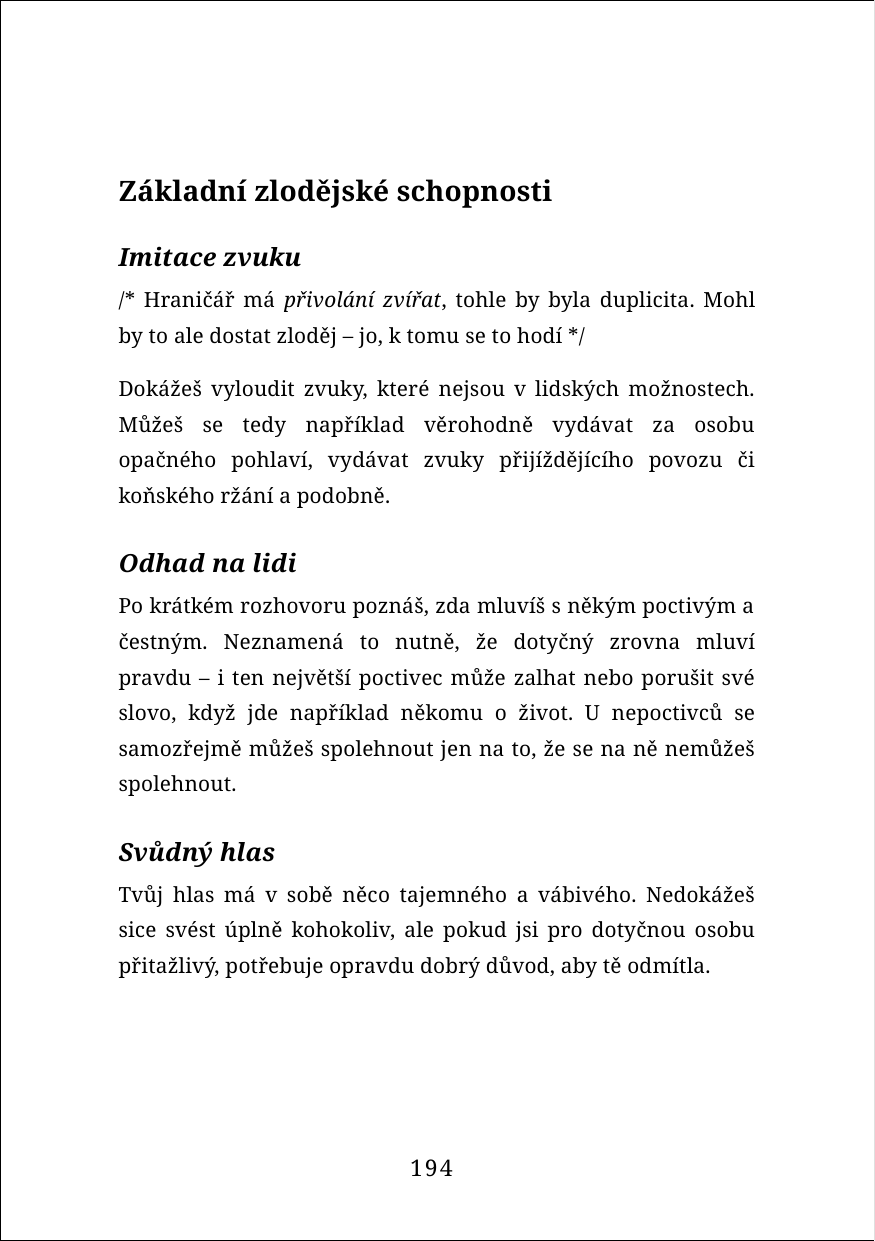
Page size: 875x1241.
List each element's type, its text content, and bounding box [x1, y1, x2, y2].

text /* Hraničář má přivolání zvířat, tohle by byla duplicita. Mohl by to ale dostat zloděj – jo, k tomu se to hodí */ [118, 285, 756, 349]
text Po krátkém rozhovoru poznáš, zda mluvíš s někým poctivým a čestným. Neznamená to nutně, že dotyčný zrovna mluví pravdu – i ten největší poctivec může zalhat nebo porušit své slovo, když jde například někomu o život. U nepoctivců se samozřejmě můžeš spolehnout jen na to, že se na ně nemůžeš spolehnout. [118, 592, 756, 798]
text Tvůj hlas má v sobě něco tajemného a vábivého. Nedokážeš sice svést úplně kohokoliv, ale pokud jsi pro dotyčnou osobu přitažlivý, potřebuje opravdu dobrý důvod, aby tě odmítla. [118, 880, 756, 979]
subtitle Svůdný hlas [118, 834, 756, 868]
text Dokážeš vyloudit zvuky, které nejsou v lidských možnostech. Můžeš se tedy například věrohodně vydávat za osobu opačného pohlaví, vydávat zvuky přijíždějícího povozu či koňského ržání a podobně. [118, 374, 756, 509]
subtitle Základní zlodějské schopnosti [118, 172, 756, 210]
subtitle Odhad na lidi [118, 546, 756, 580]
subtitle Imitace zvuku [118, 239, 756, 274]
